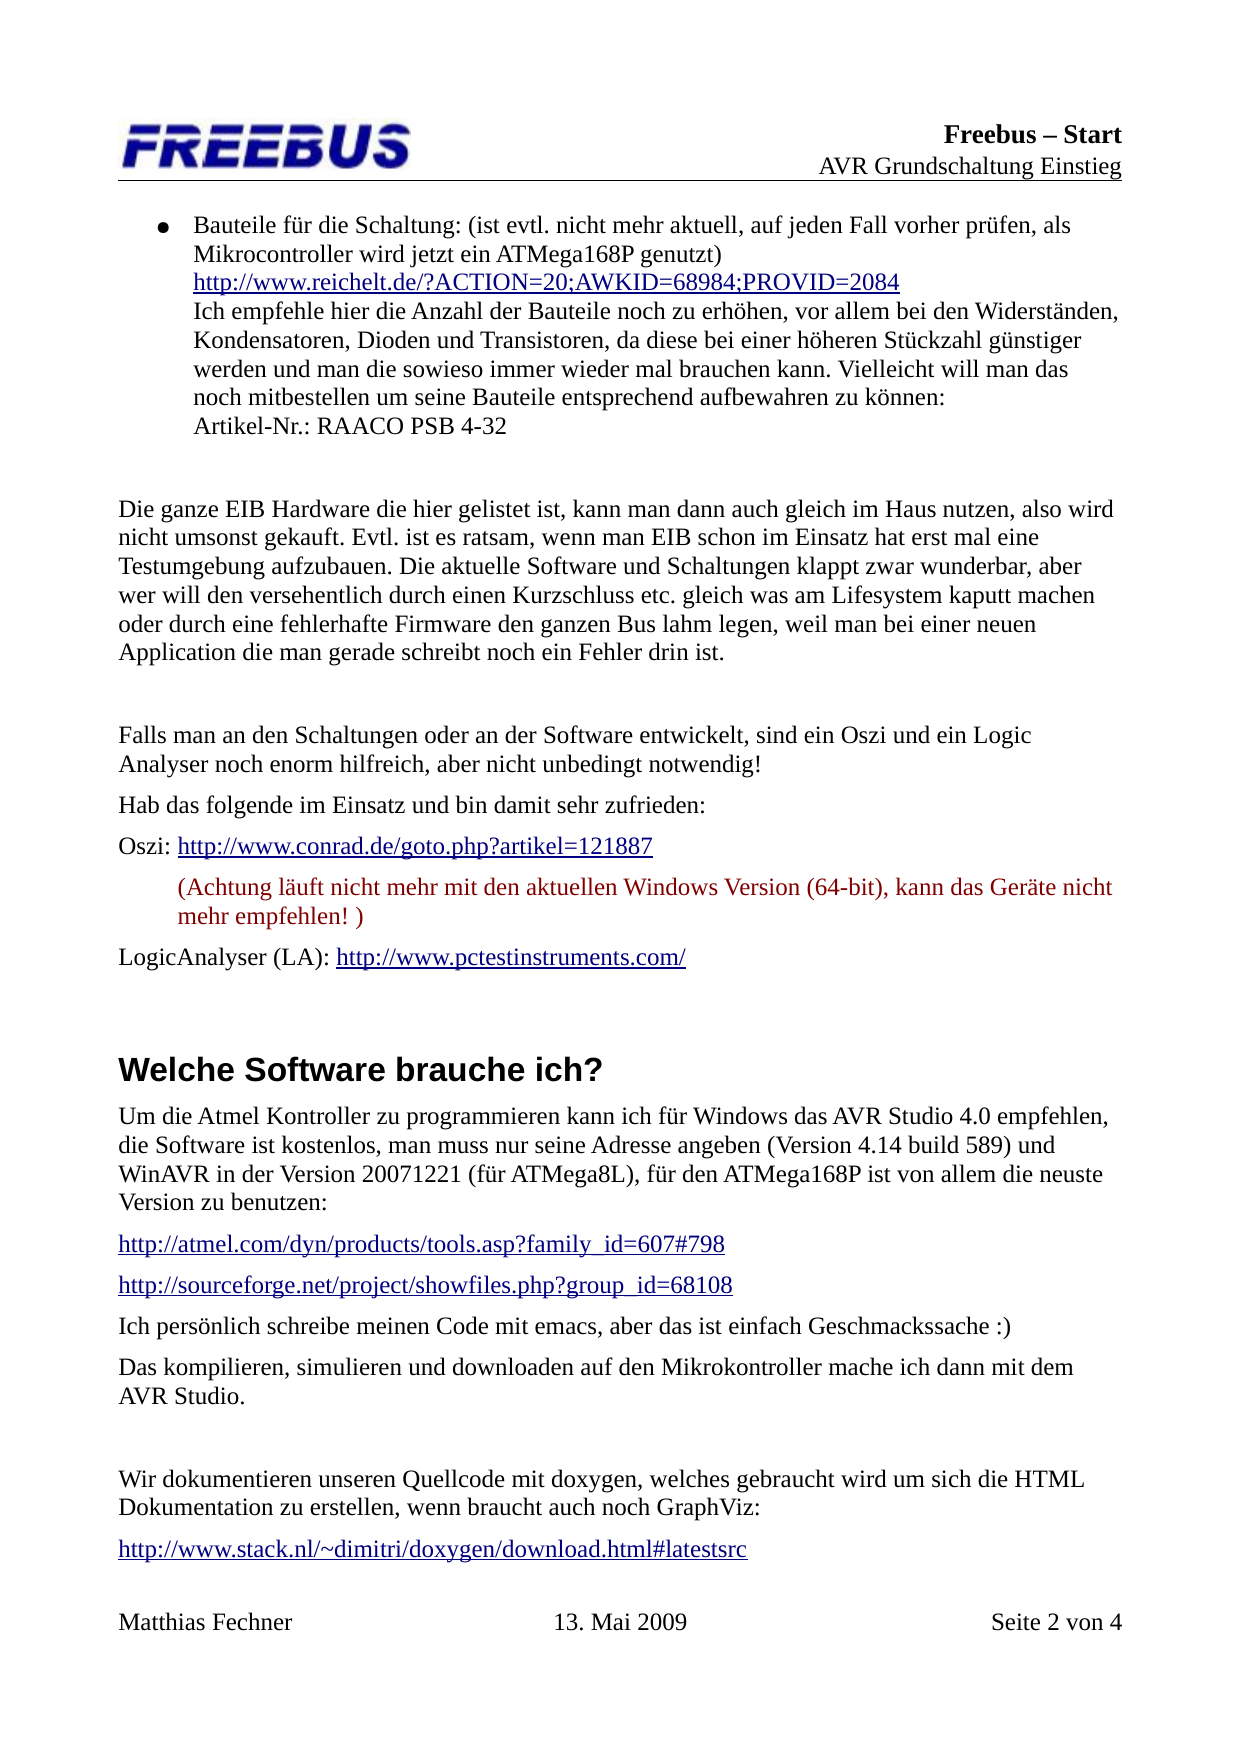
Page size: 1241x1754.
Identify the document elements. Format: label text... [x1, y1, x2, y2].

text LogicAnalyser (LA): http://www.pctestinstruments.com/ [118, 942, 1122, 971]
text Die ganze EIB Hardware die hier gelistet ist, kann man dann auch gleich im Haus nutzen, also wird nicht umsonst gekauft. Evtl. ist es ratsam, wenn man EIB schon im Einsatz hat erst mal eine Testumgebung aufzubauen. Die aktuelle Software und Schaltungen klappt zwar wunderbar, aber wer will den versehentlich durch einen Kurzschluss etc. gleich was am Lifesystem kaputt machen oder durch eine fehlerhafte Firmware den ganzen Bus lahm legen, weil man bei einer neuen Application die man gerade schreibt noch ein Fehler drin ist. [118, 494, 1122, 666]
text http://atmel.com/dyn/products/tools.asp?family_id=607#798 [118, 1229, 1122, 1257]
text http://sourceforge.net/project/showfiles.php?group_id=68108 [118, 1270, 1122, 1299]
text http://www.stack.nl/~dimitri/doxygen/download.html#latestsrc [118, 1534, 1122, 1562]
text Hab das folgende im Einsatz und bin damit sehr zufrieden: [118, 790, 1122, 819]
list Bauteile für die Schaltung: (ist evtl. nicht mehr aktuell, auf jeden Fall vorher prüfen, als Mikrocontroller wird jetzt ein ATMega168P genutzt) http://www.reichelt.de/?ACTION=20;AWKID=68984;PROVID=2084 Ich empfehle hier die Anzahl der Bauteile noch zu erhöhen, vor allem bei den Widerständen, Kondensatoren, Dioden und Transistoren, da diese bei einer höheren Stückzahl günstiger werden und man die sowieso immer wieder mal brauchen kann. Vielleicht will man das noch mitbestellen um seine Bauteile entsprechend aufbewahren zu können: Artikel-Nr.: RAACO PSB 4-32 [156, 210, 1122, 440]
subtitle Welche Software brauche ich? [118, 1050, 1122, 1089]
text Oszi: http://www.conrad.de/goto.php?artikel=121887 [118, 831, 1122, 860]
text Wir dokumentieren unseren Quellcode mit doxygen, welches gebraucht wird um sich die HTML Dokumentation zu erstellen, wenn braucht auch noch GraphViz: [118, 1464, 1122, 1521]
text Ich persönlich schreibe meinen Code mit emacs, aber das ist einfach Geschmackssache :) [118, 1311, 1122, 1340]
text Falls man an den Schaltungen oder an der Software entwickelt, sind ein Oszi und ein Logic Analyser noch enorm hilfreich, aber nicht unbedingt notwendig! [118, 720, 1122, 777]
text Das kompilieren, simulieren und downloaden auf den Mikrokontroller mache ich dann mit dem AVR Studio. [118, 1352, 1122, 1410]
picture [118, 118, 411, 172]
text Um die Atmel Kontroller zu programmieren kann ich für Windows das AVR Studio 4.0 empfehlen, die Software ist kostenlos, man muss nur seine Adresse angeben (Version 4.14 build 589) und WinAVR in der Version 20071221 (für ATMega8L), für den ATMega168P ist von allem die neuste Version zu benutzen: [118, 1101, 1122, 1216]
text (Achtung läuft nicht mehr mit den aktuellen Windows Version (64-bit), kann das Geräte nicht mehr empfehlen! ) [177, 872, 1122, 930]
